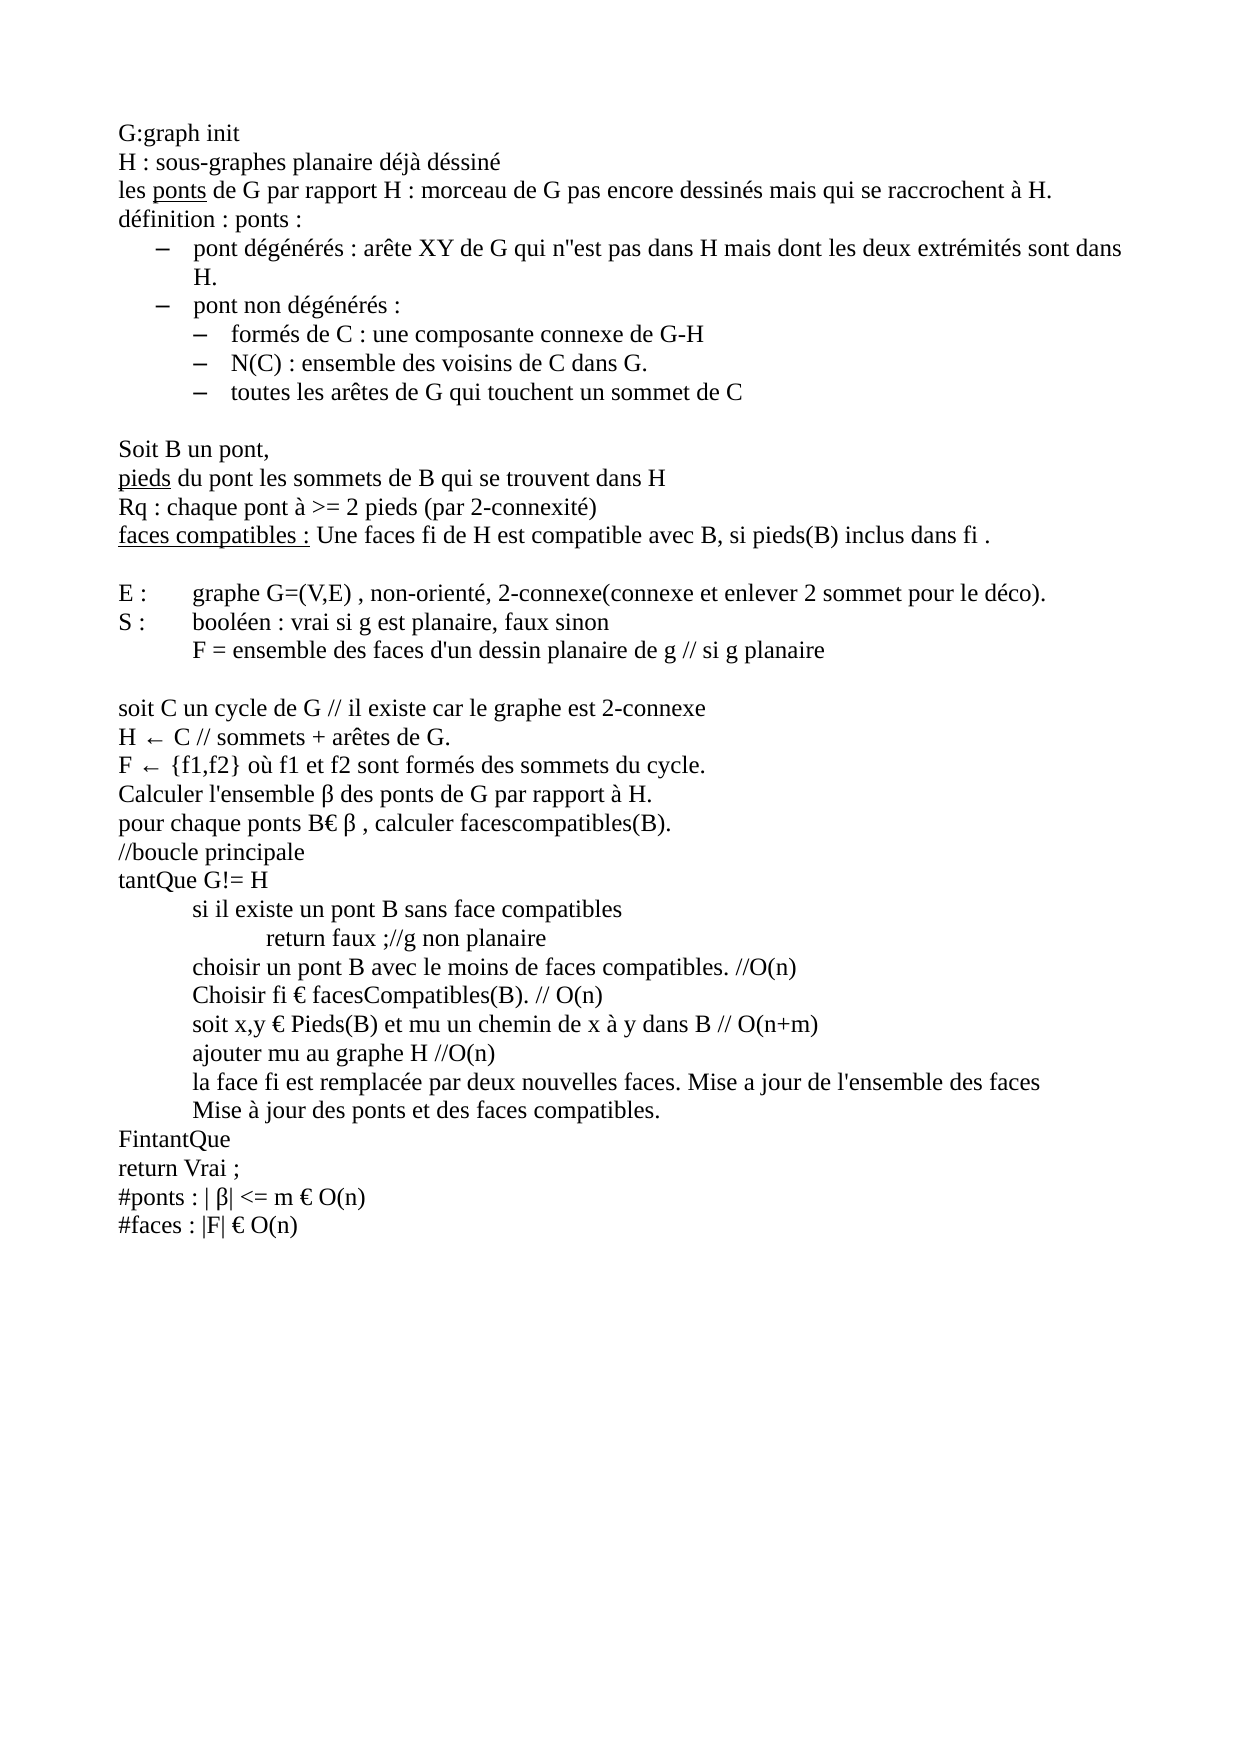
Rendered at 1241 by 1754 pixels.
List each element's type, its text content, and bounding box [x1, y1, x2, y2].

text pieds du pont les sommets de B qui se trouvent dans H [118, 463, 1122, 492]
list N(C) : ensemble des voisins de C dans G. [193, 348, 1122, 377]
text #ponts : | β| <= m € O(n) [118, 1182, 1122, 1211]
text Choisir fi € facesCompatibles(B). // O(n) [118, 981, 1122, 1009]
text choisir un pont B avec le moins de faces compatibles. //O(n) [118, 952, 1122, 981]
list pont non dégénérés : [156, 291, 1122, 319]
text pour chaque ponts B€ β , calculer facescompatibles(B). [118, 808, 1122, 837]
text tantQue G!= H [118, 866, 1122, 894]
text F ← {f1,f2} où f1 et f2 sont formés des sommets du cycle. [118, 751, 1122, 779]
text Rq : chaque pont à >= 2 pieds (par 2-connexité) [118, 492, 1122, 521]
text la face fi est remplacée par deux nouvelles faces. Mise a jour de l'ensemble des faces [118, 1067, 1122, 1096]
text Calculer l'ensemble β des ponts de G par rapport à H. [118, 779, 1122, 808]
text S : booléen : vrai si g est planaire, faux sinon [118, 607, 1122, 636]
text si il existe un pont B sans face compatibles [118, 894, 1122, 923]
text H : sous-graphes planaire déjà déssiné [118, 147, 1122, 176]
text Mise à jour des ponts et des faces compatibles. [118, 1096, 1122, 1124]
text return Vrai ; [118, 1153, 1122, 1182]
text Soit B un pont, [118, 434, 1122, 463]
text F = ensemble des faces d'un dessin planaire de g // si g planaire [118, 636, 1122, 664]
text soit x,y € Pieds(B) et mu un chemin de x à y dans B // O(n+m) [118, 1009, 1122, 1038]
text G:graph init [118, 118, 1122, 147]
text #faces : |F| € O(n) [118, 1211, 1122, 1239]
text H ← C // sommets + arêtes de G. [118, 722, 1122, 751]
list formés de C : une composante connexe de G-H [193, 319, 1122, 348]
text //boucle principale [118, 837, 1122, 866]
text les ponts de G par rapport H : morceau de G pas encore dessinés mais qui se raccrochent à H. [118, 176, 1122, 204]
list toutes les arêtes de G qui touchent un sommet de C [193, 377, 1122, 406]
text soit C un cycle de G // il existe car le graphe est 2-connexe [118, 693, 1122, 722]
text E : graphe G=(V,E) , non-orienté, 2-connexe(connexe et enlever 2 sommet pour le déco). [118, 578, 1122, 607]
text FintantQue [118, 1124, 1122, 1153]
text ajouter mu au graphe H //O(n) [118, 1038, 1122, 1067]
list pont dégénérés : arête XY de G qui n''est pas dans H mais dont les deux extrémités sont dans H. [156, 233, 1122, 291]
text faces compatibles : Une faces fi de H est compatible avec B, si pieds(B) inclus dans fi . [118, 521, 1122, 549]
text return faux ;//g non planaire [118, 923, 1122, 952]
text définition : ponts : [118, 204, 1122, 233]
